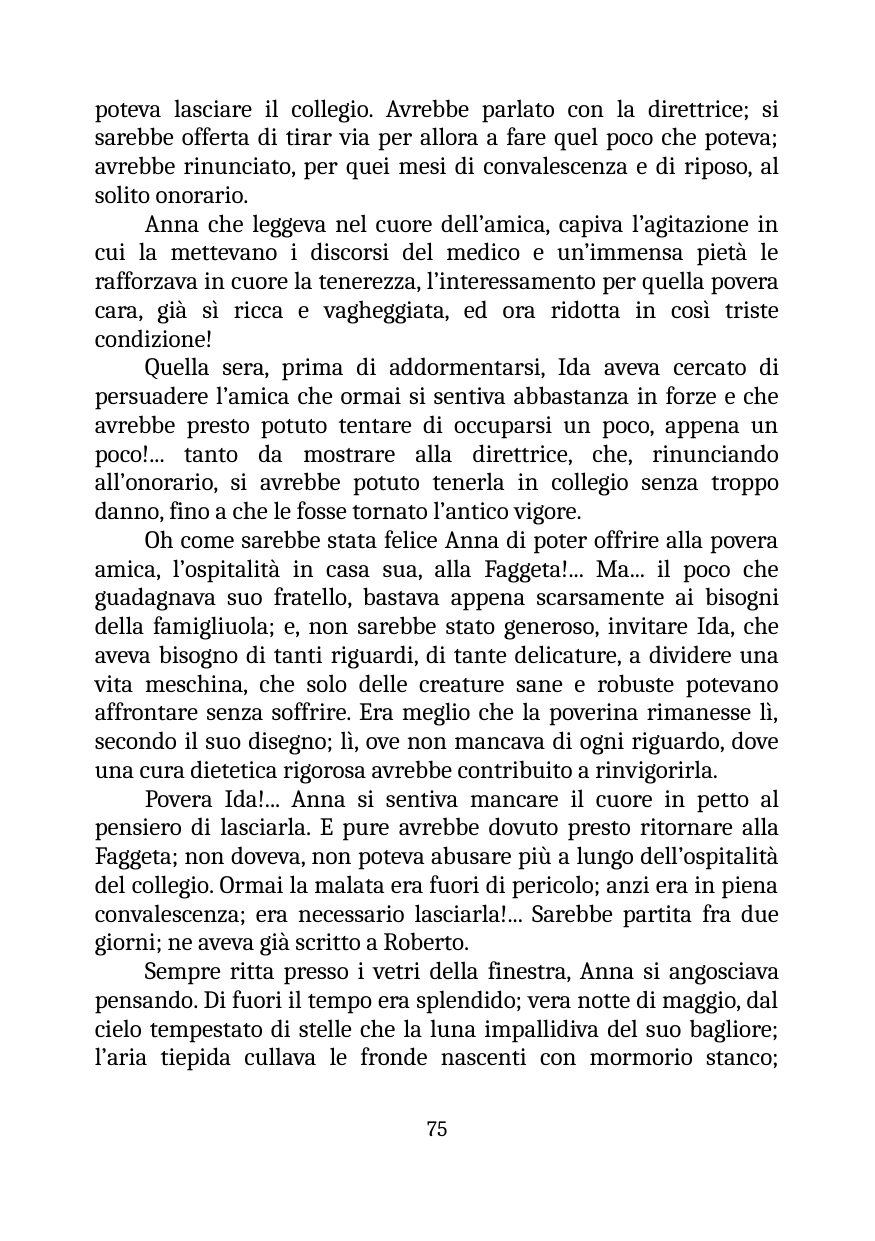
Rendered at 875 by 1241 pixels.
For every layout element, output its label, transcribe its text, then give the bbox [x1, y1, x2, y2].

text Oh come sarebbe stata felice Anna di poter offrire alla povera amica, l’ospitalità in casa sua, alla Faggeta!... Ma... il poco che guadagnava suo fratello, bastava appena scarsamente ai bisogni della famigliuola; e, non sarebbe stato generoso, invitare Ida, che aveva bisogno di tanti riguardi, di tante delicature, a dividere una vita meschina, che solo delle creature sane e robuste potevano affrontare senza soffrire. Era meglio che la poverina rimanesse lì, secondo il suo disegno; lì, ove non mancava di ogni riguardo, dove una cura dietetica rigorosa avrebbe contribuito a rinvigorirla. [94, 526, 779, 784]
text Povera Ida!... Anna si sentiva mancare il cuore in petto al pensiero di lasciarla. E pure avrebbe dovuto presto ritornare alla Faggeta; non doveva, non poteva abusare più a lungo dell’ospitalità del collegio. Ormai la malata era fuori di pericolo; anzi era in piena convalescenza; era necessario lasciarla!... Sarebbe partita fra due giorni; ne aveva già scritto a Roberto. [94, 784, 779, 957]
text poteva lasciare il collegio. Avrebbe parlato con la direttrice; si sarebbe offerta di tirar via per allora a fare quel poco che poteva; avrebbe rinunciato, per quei mesi di convalescenza e di riposo, al solito onorario. [94, 94, 779, 209]
text Quella sera, prima di addormentarsi, Ida aveva cercato di persuadere l’amica che ormai si sentiva abbastanza in forze e che avrebbe presto potuto tentare di occuparsi un poco, appena un poco!... tanto da mostrare alla direttrice, che, rinunciando all’onorario, si avrebbe potuto tenerla in collegio senza troppo danno, fino a che le fosse tornato l’antico vigore. [94, 353, 779, 526]
text Anna che leggeva nel cuore dell’amica, capiva l’agitazione in cui la mettevano i discorsi del medico e un’immensa pietà le rafforzava in cuore la tenerezza, l’interessamento per quella povera cara, già sì ricca e vagheggiata, ed ora ridotta in così triste condizione! [94, 209, 779, 353]
text Sempre ritta presso i vetri della finestra, Anna si angosciava pensando. Di fuori il tempo era splendido; vera notte di maggio, dal cielo tempestato di stelle che la luna impallidiva del suo bagliore; l’aria tiepida cullava le fronde nascenti con mormorio stanco; [94, 957, 779, 1072]
